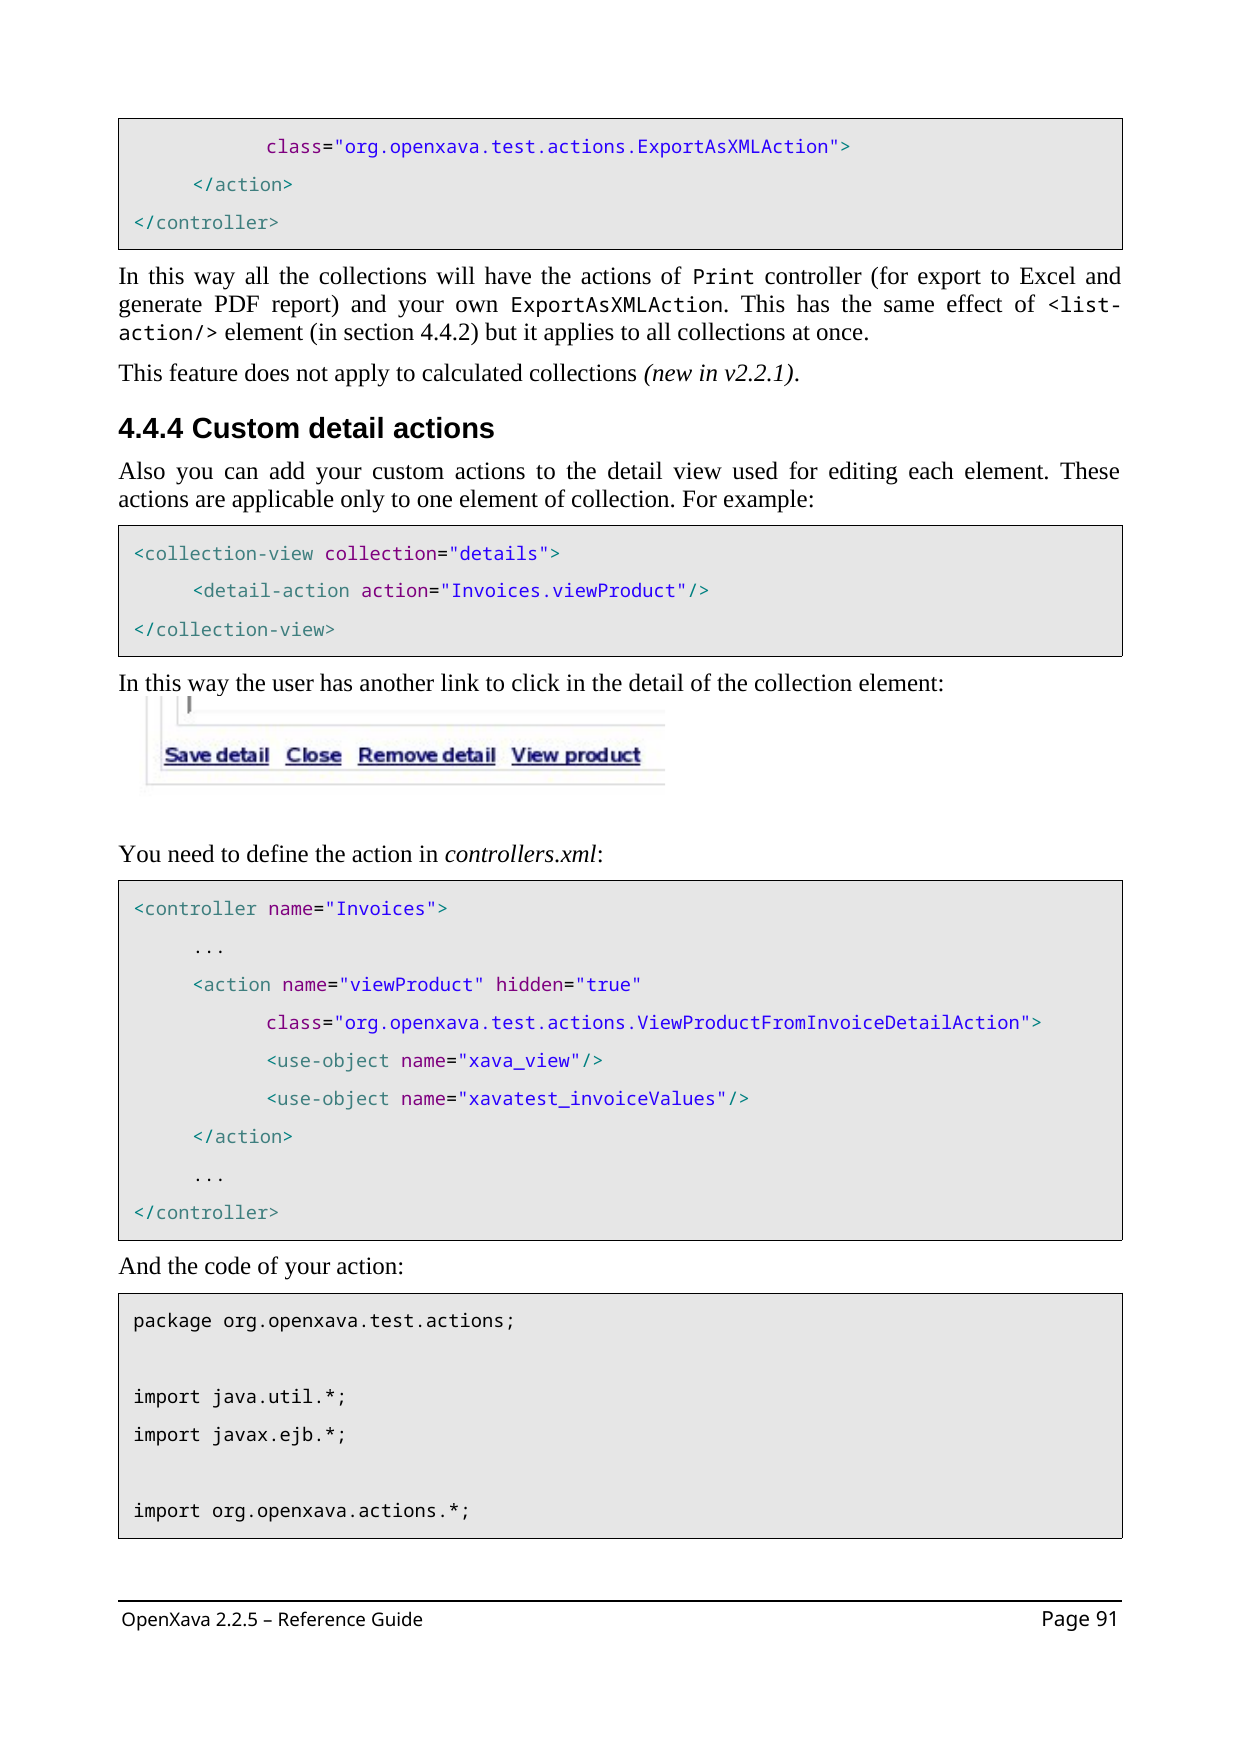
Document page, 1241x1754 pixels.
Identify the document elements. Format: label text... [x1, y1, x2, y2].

text import org.openxava.actions.*; [119, 1483, 1122, 1538]
text </action> [119, 1108, 1122, 1147]
text </action> [119, 156, 1122, 194]
text In this way the user has another link to click in the detail of the collection element: [118, 669, 1122, 697]
text You need to define the action in controllers.xml: [118, 840, 1122, 868]
text <use-object name="xavatest_invoiceValues"/> [119, 1071, 1122, 1108]
text class="org.openxava.test.actions.ViewProductFromInvoiceDetailAction"> [119, 994, 1122, 1032]
subtitle Custom detail actions [118, 412, 1122, 444]
text <action name="viewProduct" hidden="true" [119, 956, 1122, 994]
text <detail-action action="Invoices.viewProduct"/> [119, 563, 1122, 601]
picture [139, 696, 666, 800]
text And the code of your action: [118, 1252, 1122, 1280]
text ... [119, 918, 1122, 956]
text import java.util.*; [119, 1369, 1122, 1407]
text class="org.openxava.test.actions.ExportAsXMLAction"> [119, 119, 1122, 156]
text </controller> [119, 194, 1122, 249]
text This feature does not apply to calculated collections (new in v2.2.1). [118, 359, 1122, 387]
text <controller name="Invoices"> [119, 881, 1122, 918]
text <use-object name="xava_view"/> [119, 1032, 1122, 1071]
text ... [119, 1147, 1122, 1184]
text <collection-view collection="details"> [119, 526, 1122, 563]
text package org.openxava.test.actions; [119, 1294, 1122, 1331]
text In this way all the collections will have the actions of Print controller (for export to Excel and generate PDF report) and your own ExportAsXMLAction. This has the same effect of <list-action/> element (in section 4.4.2) but it applies to all collections at once. [118, 262, 1122, 347]
text </collection-view> [119, 601, 1122, 656]
text </controller> [119, 1184, 1122, 1240]
text Also you can add your custom actions to the detail view used for editing each element. These actions are applicable only to one element of collection. For example: [118, 457, 1122, 512]
text import javax.ejb.*; [119, 1407, 1122, 1445]
